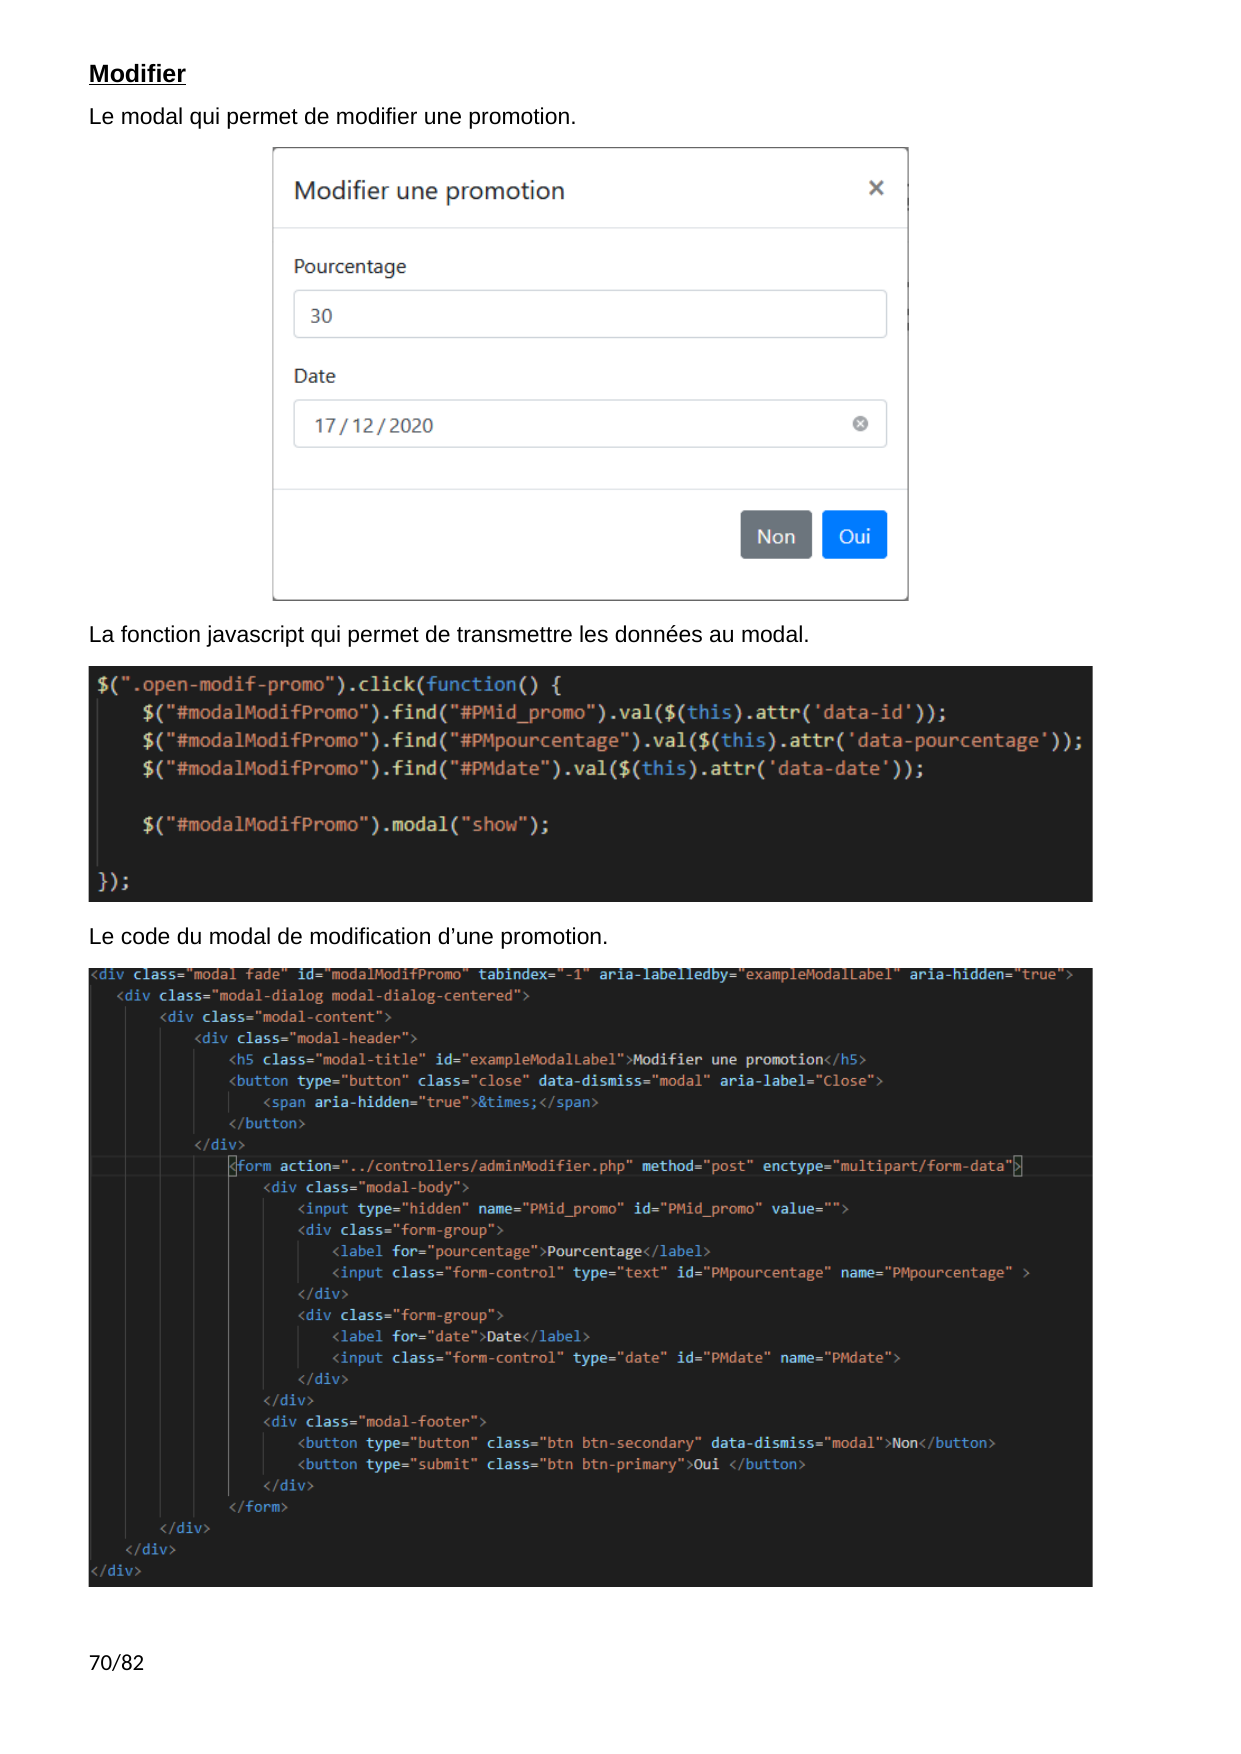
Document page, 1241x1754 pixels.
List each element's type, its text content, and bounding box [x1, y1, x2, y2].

text Le modal qui permet de modifier une promotion. [89, 103, 1092, 129]
picture [272, 147, 909, 601]
subtitle Modifier [89, 59, 1092, 88]
picture [88, 968, 1093, 1587]
text La fonction javascript qui permet de transmettre les données au modal. [89, 601, 1092, 648]
text Le code du modal de modification d’une promotion. [89, 902, 1092, 949]
picture [88, 666, 1093, 902]
